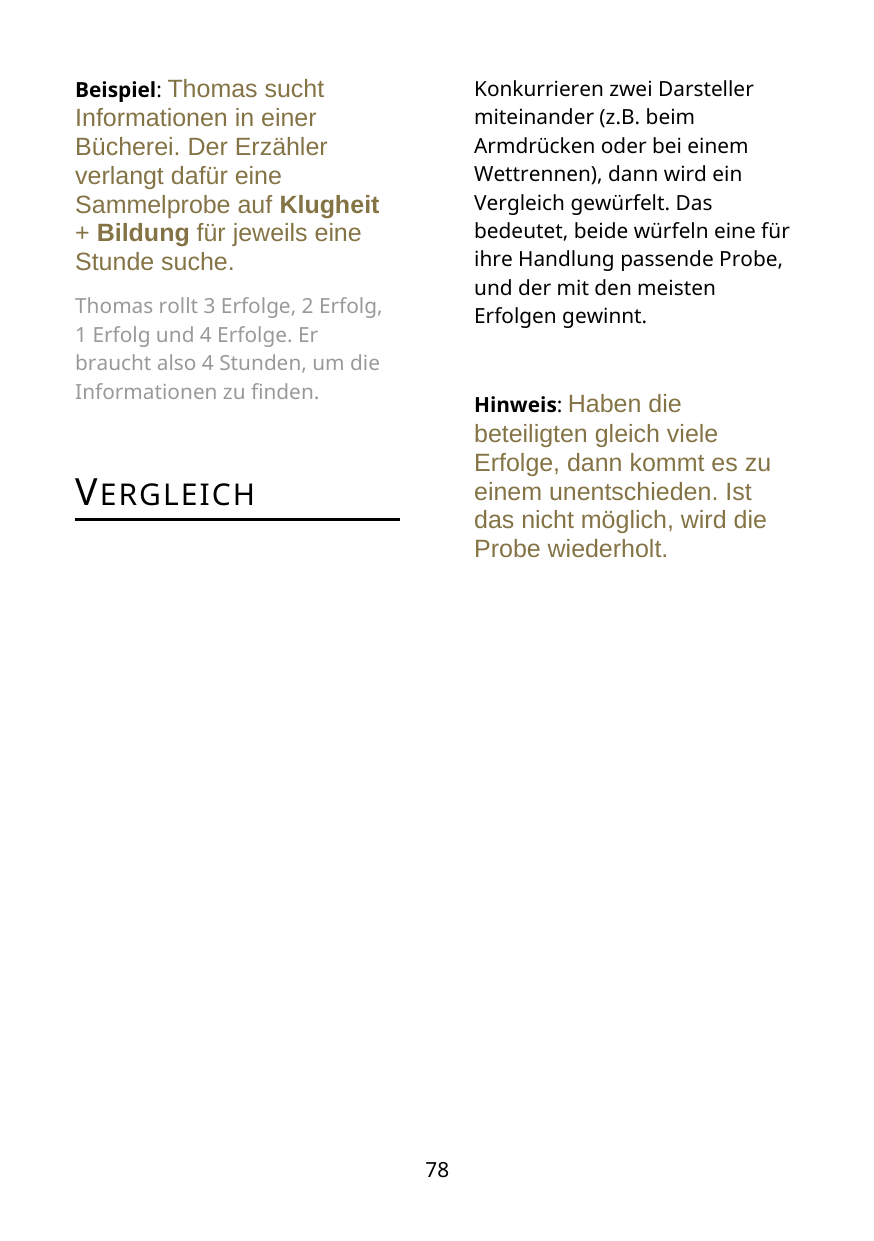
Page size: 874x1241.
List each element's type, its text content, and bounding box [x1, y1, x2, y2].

text Beispiel: Thomas sucht Informationen in einer Bücherei. Der Erzähler verlangt dafür eine Sammelprobe auf Klugheit + Bildung für jeweils eine Stunde suche. [75, 74, 400, 276]
text Thomas rollt 3 Erfolge, 2 Erfolg, 1 Erfolg und 4 Erfolge. Er braucht also 4 Stunden, um die Informationen zu finden. [75, 292, 400, 405]
subtitle Vergleich [75, 465, 400, 518]
text Hinweis: Haben die beteiligten gleich viele Erfolge, dann kommt es zu einem unentschieden. Ist das nicht möglich, wird die Probe wiederholt. [474, 389, 799, 563]
text Konkurrieren zwei Darsteller miteinander (z.B. beim Armdrücken oder bei einem Wettrennen), dann wird ein Vergleich gewürfelt. Das bedeutet, beide würfeln eine für ihre Handlung passende Probe, und der mit den meisten Erfolgen gewinnt. [474, 74, 799, 330]
